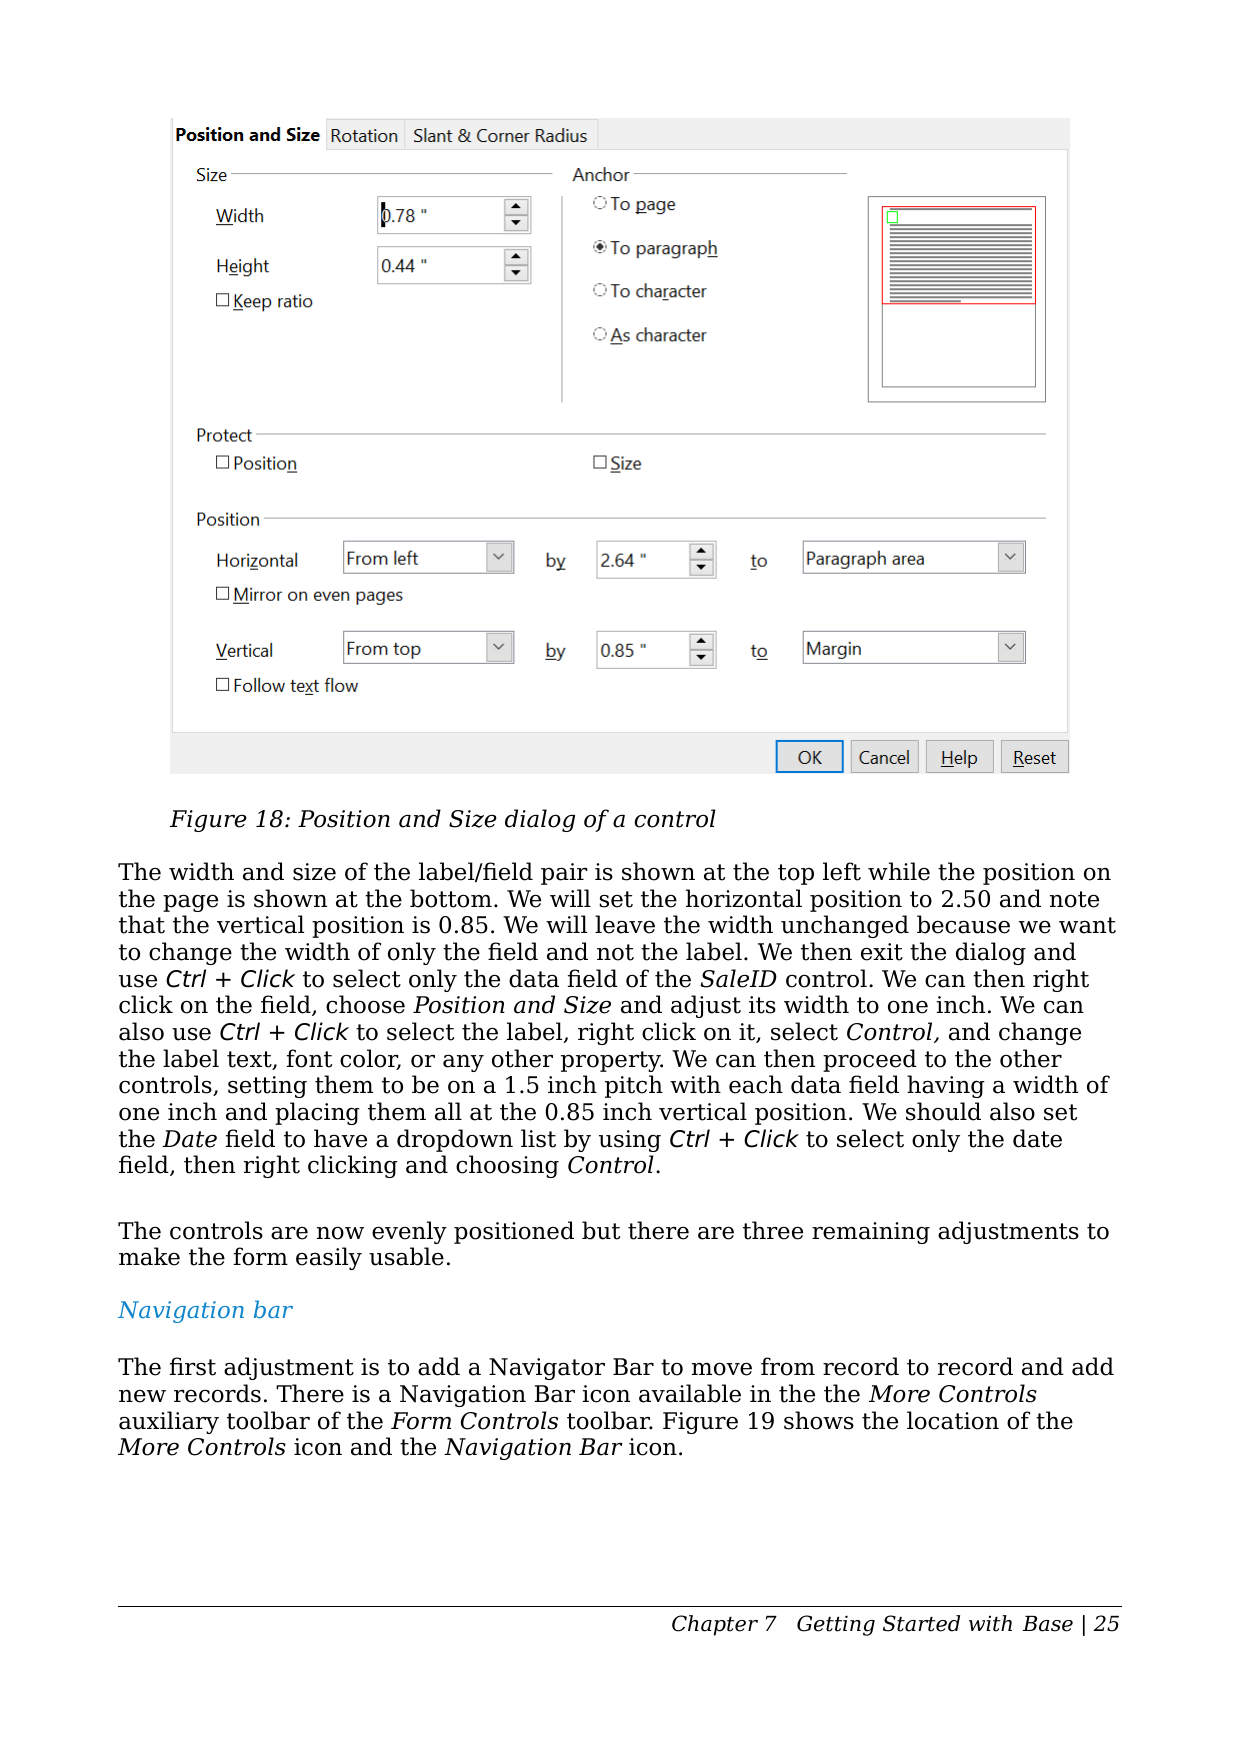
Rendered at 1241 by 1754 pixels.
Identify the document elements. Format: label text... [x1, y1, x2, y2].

picture [170, 118, 1071, 774]
text Figure 18: Position and Size dialog of a control [170, 806, 1070, 833]
text The width and size of the label/field pair is shown at the top left while the position on the page is shown at the bottom. We will set the horizontal position to 2.50 and note that the vertical position is 0.85. We will leave the width unchanged because we want to change the width of only the field and not the label. We then exit the dialog and use Ctrl + Click to select only the data field of the SaleID control. We can then right click on the field, choose Position and Size and adjust its width to one inch. We can also use Ctrl + Click to select the label, right click on it, select Control, and change the label text, font color, or any other property. We can then proceed to the other controls, setting them to be on a 1.5 inch pitch with each data field having a width of one inch and placing them all at the 0.85 inch vertical position. We should also set the Date field to have a dropdown list by using Ctrl + Click to select only the date field, then right clicking and choosing Control. [118, 774, 1122, 1179]
text The first adjustment is to add a Navigator Bar to move from record to record and add new records. There is a Navigation Bar icon available in the the More Controls auxiliary toolbar of the Form Controls toolbar. Figure 19 shows the location of the More Controls icon and the Navigation Bar icon. [118, 1354, 1122, 1461]
text The controls are now evenly positioned but there are three remaining adjustments to make the form easily usable. [118, 1218, 1122, 1271]
subtitle Navigation bar [118, 1298, 1122, 1324]
